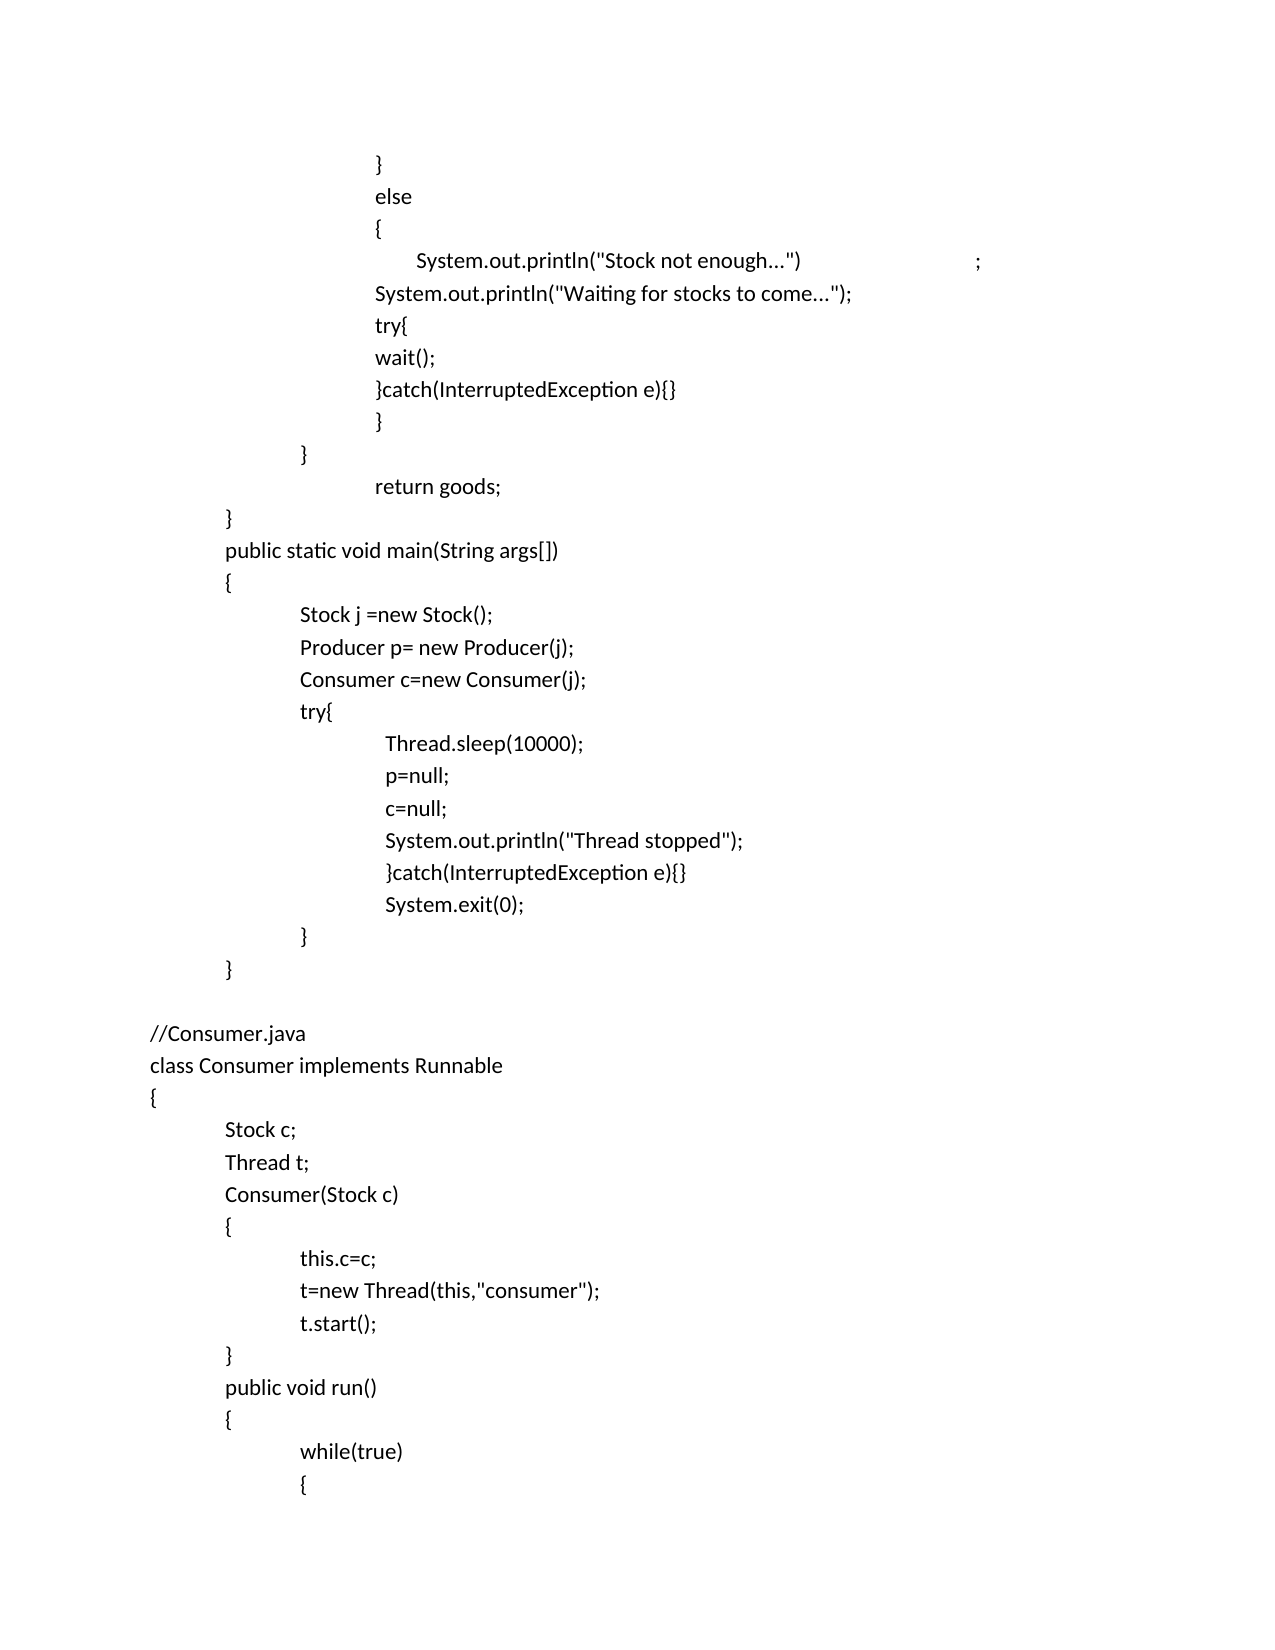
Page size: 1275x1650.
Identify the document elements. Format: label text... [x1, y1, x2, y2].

text }catch(InterruptedException e){} [150, 375, 1125, 403]
text } [150, 1341, 1125, 1369]
text { [150, 568, 1125, 596]
text this.c=c; [150, 1244, 1125, 1272]
text t.start(); [150, 1309, 1125, 1337]
text Thread t; [150, 1148, 1125, 1176]
text Thread.sleep(10000); [150, 729, 1125, 757]
text Consumer(Stock c) [150, 1180, 1125, 1208]
text System.exit(0); [150, 890, 1125, 918]
text p=null; [150, 762, 1125, 789]
text wait(); [150, 343, 1125, 371]
text Consumer c=new Consumer(j); [150, 665, 1125, 693]
text } [150, 504, 1125, 532]
text try{ [150, 697, 1125, 725]
text return goods; [150, 472, 1125, 500]
text public void run() [150, 1373, 1125, 1401]
text System.out.println("Thread stopped"); [150, 826, 1125, 854]
text else [150, 182, 1125, 210]
text c=null; [150, 794, 1125, 822]
text { [150, 214, 1125, 242]
text { [150, 1405, 1125, 1433]
text Stock j =new Stock(); [150, 601, 1125, 629]
text { [150, 1083, 1125, 1111]
text try{ [150, 311, 1125, 339]
text } [150, 407, 1125, 436]
text { [150, 1470, 1125, 1498]
text } [150, 150, 1125, 178]
text System.out.println("Waiting for stocks to come..."); [150, 279, 1125, 307]
text }catch(InterruptedException e){} [150, 858, 1125, 886]
text Stock c; [150, 1116, 1125, 1144]
text Producer p= new Producer(j); [150, 633, 1125, 661]
text public static void main(String args[]) [150, 536, 1125, 564]
text } [150, 955, 1125, 983]
text System.out.println("Stock not enough...") ; [150, 247, 1125, 274]
text class Consumer implements Runnable [150, 1051, 1125, 1079]
text } [150, 922, 1125, 951]
text while(true) [150, 1437, 1125, 1466]
text t=new Thread(this,"consumer"); [150, 1277, 1125, 1304]
text //Consumer.java [150, 1019, 1125, 1047]
text { [150, 1212, 1125, 1240]
text } [150, 440, 1125, 468]
